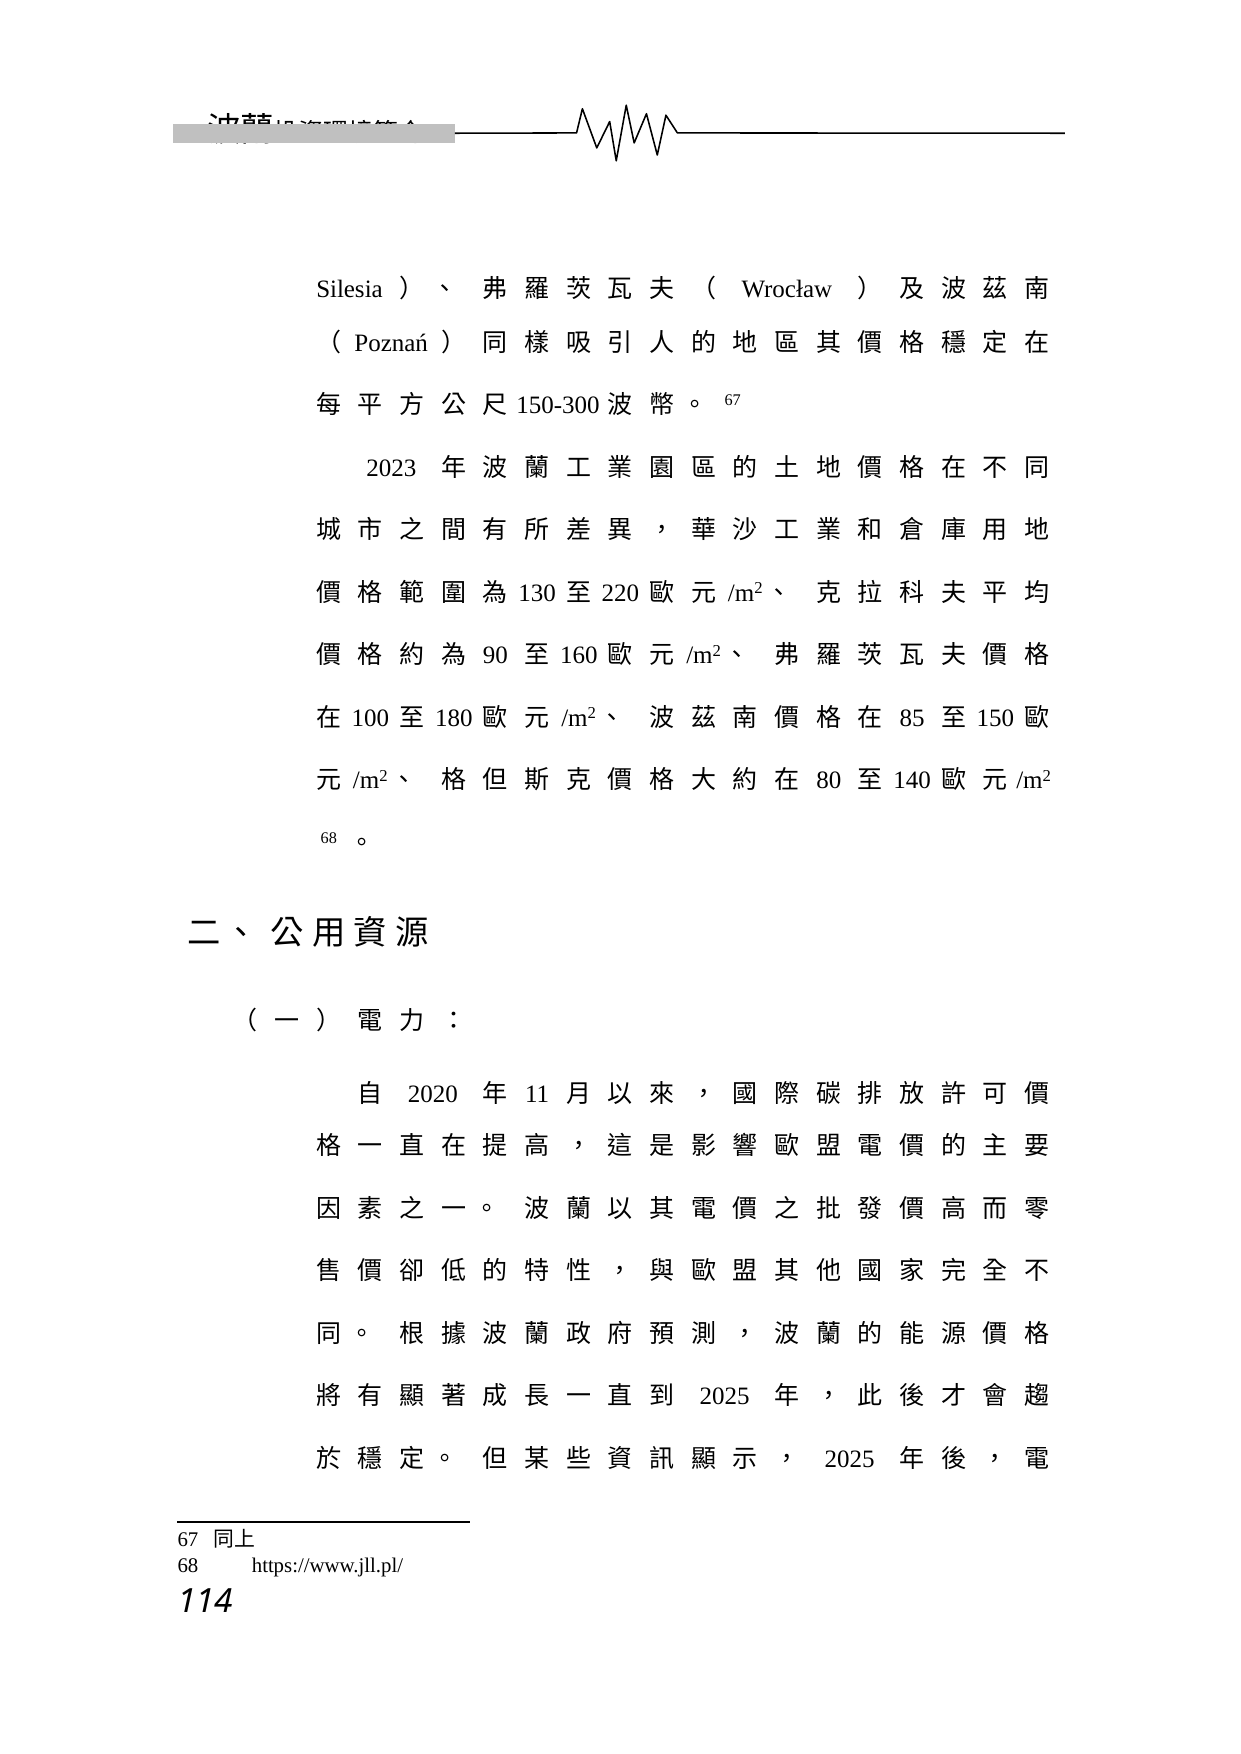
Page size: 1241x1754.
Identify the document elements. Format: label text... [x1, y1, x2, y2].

text https://www.jll.pl/ [177, 1553, 1063, 1577]
text 自2020年11月以來，國際碳排放許可價格一直在提高，這是影響歐盟電價的主要因素之一。波蘭以其電價之批發價高而零售價卻低的特性，與歐盟其他國家完全不同。根據波蘭政府預測，波蘭的能源價格將有顯著成長一直到2025年，此後才會趨於穩定。但某些資訊顯示，2025年後，電 [281, 1040, 1058, 1477]
text （一）電力： [207, 977, 1058, 1040]
text 2023年波蘭工業園區的土地價格在不同城市之間有所差異，華沙工業和倉庫用地價格範圍為130至220歐元/m2、克拉科夫平均價格約為90至160歐元/m2、弗羅茨瓦夫價格在100至180歐元/m2、波茲南價格在85至150歐元/m2、格但斯克價格大約在80至140歐元/m2 。 [281, 424, 1058, 861]
text 二、公用資源 [183, 888, 1058, 951]
text 同上 [177, 1522, 1063, 1553]
text Silesia）、弗羅茨瓦夫（Wrocław）及波茲南（Poznań）同樣吸引人的地區其價格穩定在每平方公尺150-300波幣。 [281, 236, 1058, 424]
